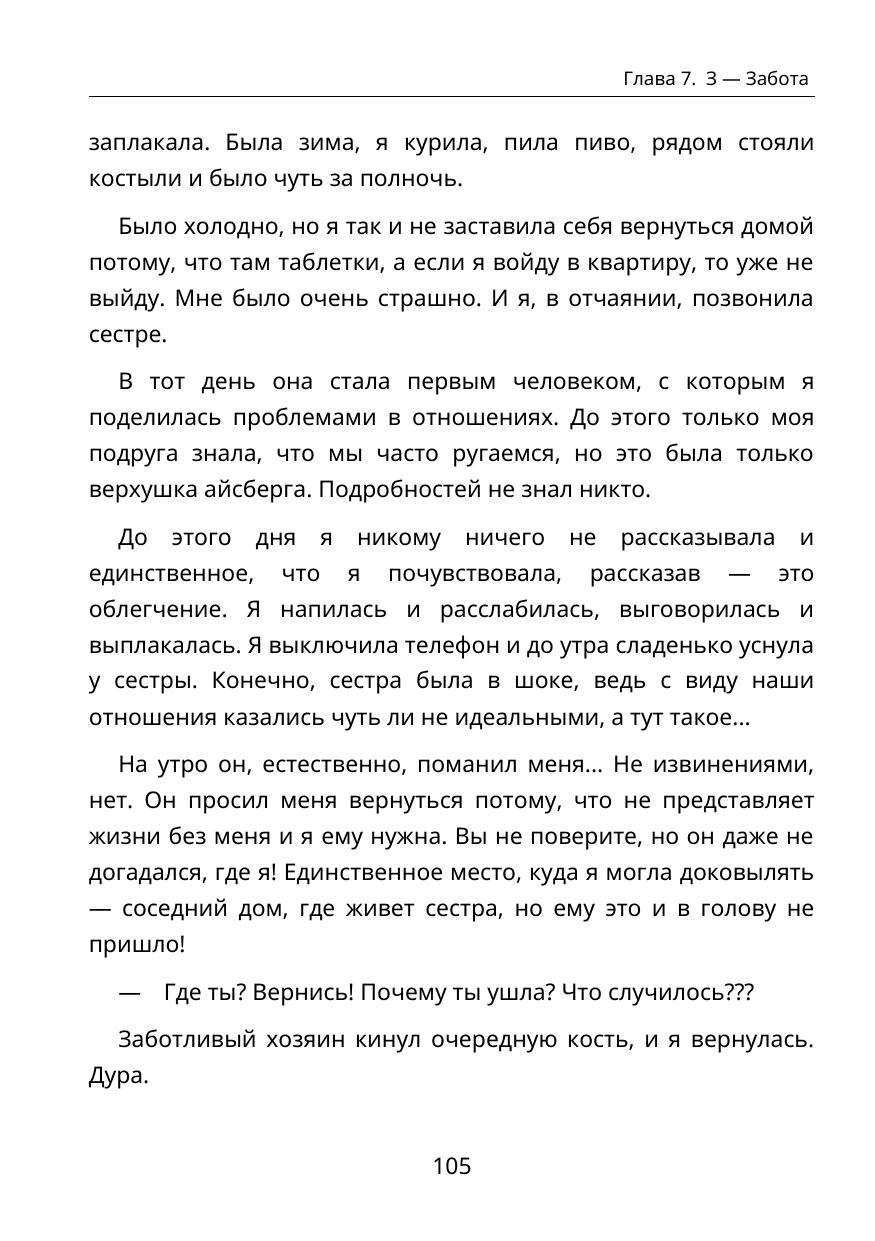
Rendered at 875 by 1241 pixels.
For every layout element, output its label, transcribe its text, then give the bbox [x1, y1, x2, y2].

text заплакала. Была зима, я курила, пила пиво, рядом стояли костыли и было чуть за полночь. [88, 126, 815, 193]
text На утро он, естественно, поманил меня... Не извинениями, нет. Он просил меня вернуться потому, что не представляет жизни без меня и я ему нужна. Вы не поверите, но он даже не догадался, где я! Единственное место, куда я могла доковылять — соседний дом, где живет сестра, но ему это и в голову не пришло! [88, 748, 815, 959]
text Заботливый хозяин кинул очередную кость, и я вернулась. Дура. [88, 1023, 815, 1090]
list Где ты? Вернись! Почему ты ушла? Что случилось??? [88, 976, 815, 1007]
text В тот день она стала первым человеком, с которым я поделилась проблемами в отношениях. До этого только моя подруга знала, что мы часто ругаемся, но это была только верхушка айсберга. Подробностей не знал никто. [88, 365, 815, 504]
text До этого дня я никому ничего не рассказывала и единственное, что я почувствовала, рассказав — это облегчение. Я напилась и расслабилась, выговорилась и выплакалась. Я выключила телефон и до утра сладенько уснула у сестры. Конечно, сестра была в шоке, ведь с виду наши отношения казались чуть ли не идеальными, а тут такое... [88, 521, 815, 732]
text Было холодно, но я так и не заставила себя вернуться домой потому, что там таблетки, а если я войду в квартиру, то уже не выйду. Мне было очень страшно. И я, в отчаянии, позвонила сестре. [88, 210, 815, 349]
